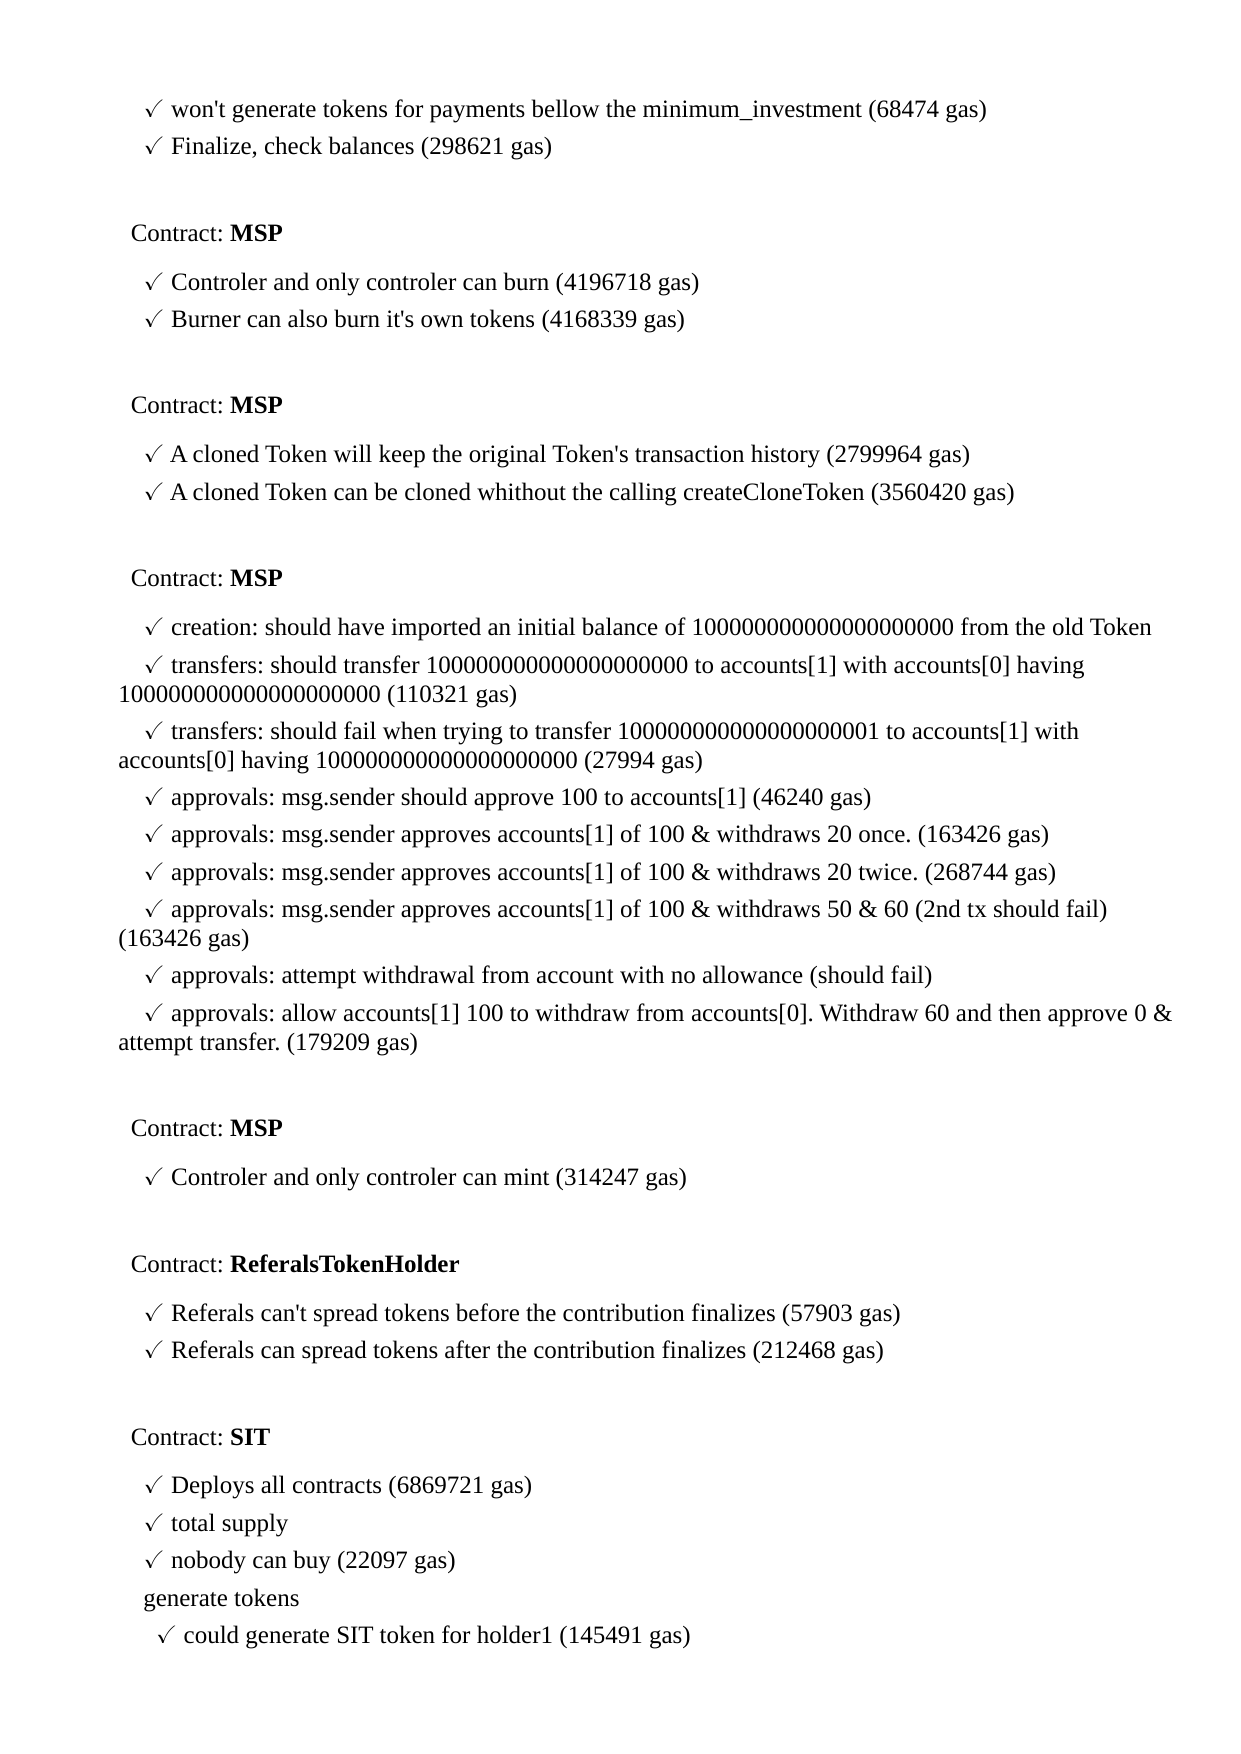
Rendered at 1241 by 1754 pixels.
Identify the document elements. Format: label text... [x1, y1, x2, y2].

text ✓ Referals can spread tokens after the contribution finalizes (212468 gas) [118, 1335, 1176, 1364]
text ✓ approvals: msg.sender approves accounts[1] of 100 & withdraws 50 & 60 (2nd tx should fail) (163426 gas) [118, 894, 1176, 952]
text ✓ Deploys all contracts (6869721 gas) [118, 1471, 1176, 1499]
text Contract: MSP [118, 218, 1176, 246]
text ✓ total supply [118, 1508, 1176, 1537]
text ✓ approvals: allow accounts[1] 100 to withdraw from accounts[0]. Withdraw 60 and then approve 0 & attempt transfer. (179209 gas) [118, 998, 1176, 1055]
text ✓ could generate SIT token for holder1 (145491 gas) [118, 1620, 1176, 1649]
text Contract: MSP [118, 563, 1176, 592]
text Contract: ReferalsTokenHolder [118, 1249, 1176, 1277]
text Contract: MSP [118, 1113, 1176, 1142]
text ✓ Finalize, check balances (298621 gas) [118, 131, 1176, 160]
text ✓ approvals: msg.sender approves accounts[1] of 100 & withdraws 20 twice. (268744 gas) [118, 857, 1176, 886]
text Contract: SIT [118, 1422, 1176, 1450]
text ✓ transfers: should fail when trying to transfer 100000000000000000001 to accounts[1] with accounts[0] having 100000000000000000000 (27994 gas) [118, 716, 1176, 773]
text ✓ approvals: attempt withdrawal from account with no allowance (should fail) [118, 961, 1176, 989]
text ✓ Controler and only controler can mint (314247 gas) [118, 1162, 1176, 1191]
text ✓ A cloned Token can be cloned whithout the calling createCloneToken (3560420 gas) [118, 477, 1176, 506]
text ✓ approvals: msg.sender should approve 100 to accounts[1] (46240 gas) [118, 782, 1176, 811]
text ✓ nobody can buy (22097 gas) [118, 1545, 1176, 1574]
text ✓ Controler and only controler can burn (4196718 gas) [118, 267, 1176, 295]
text ✓ approvals: msg.sender approves accounts[1] of 100 & withdraws 20 once. (163426 gas) [118, 819, 1176, 848]
text ✓ creation: should have imported an initial balance of 100000000000000000000 from the old Token [118, 612, 1176, 641]
text Contract: MSP [118, 391, 1176, 419]
text ✓ transfers: should transfer 100000000000000000000 to accounts[1] with accounts[0] having 100000000000000000000 (110321 gas) [118, 650, 1176, 707]
text ✓ Referals can't spread tokens before the contribution finalizes (57903 gas) [118, 1298, 1176, 1326]
text ✓ won't generate tokens for payments bellow the minimum_investment (68474 gas) [118, 94, 1176, 122]
text generate tokens [118, 1583, 1176, 1612]
text ✓ Burner can also burn it's own tokens (4168339 gas) [118, 304, 1176, 333]
text ✓ A cloned Token will keep the original Token's transaction history (2799964 gas) [118, 439, 1176, 468]
